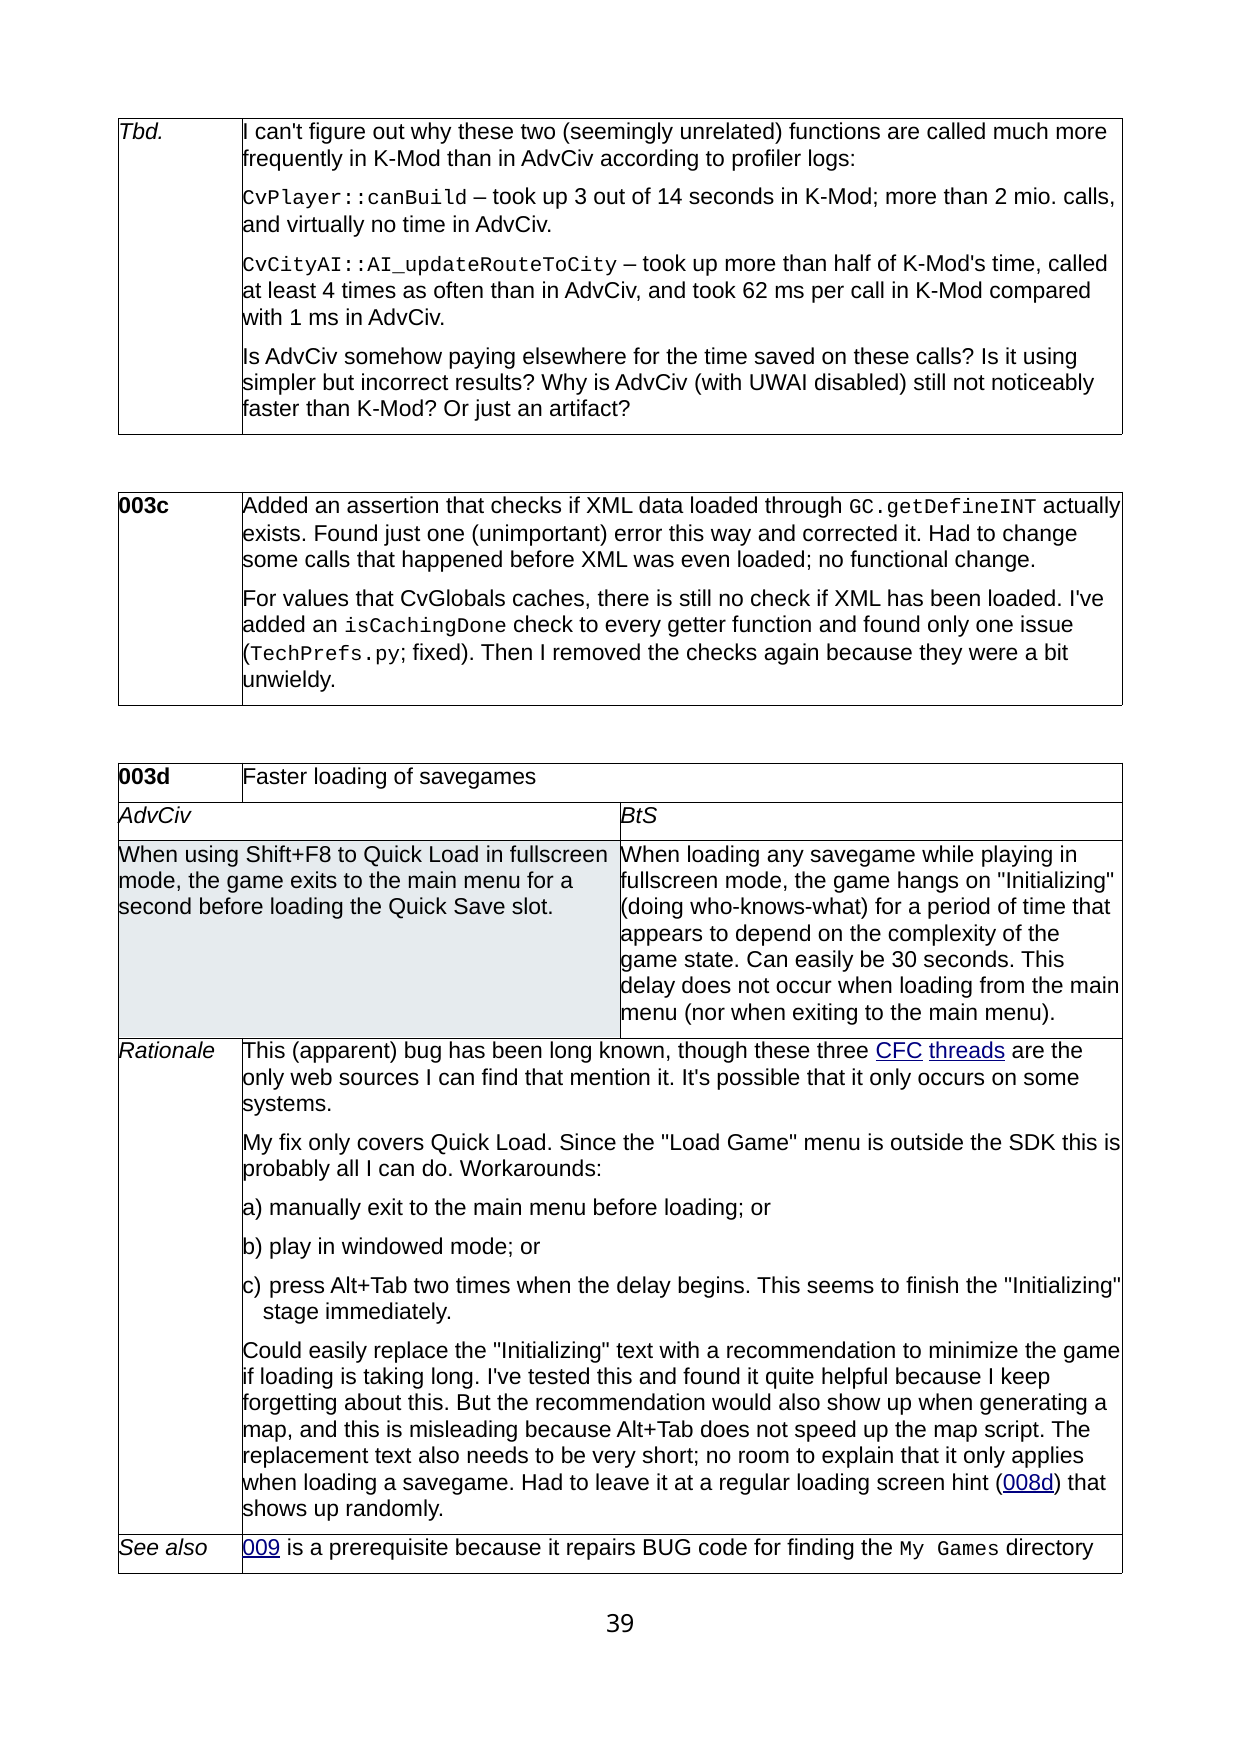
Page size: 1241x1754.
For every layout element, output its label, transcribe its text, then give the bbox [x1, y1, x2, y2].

table_cell This (apparent) bug has been long known, though these three CFC threads are the only web sources I can find that mention it. It's possible that it only occurs on some systems. My fix only covers Quick Load. Since the "Load Game" menu is outside the SDK this is probably all I can do. Workarounds: manually exit to the main menu before loading; or play in windowed mode; or press Alt+Tab two times when the delay begins. This seems to finish the "Initializing" stage immediately. Could easily replace the "Initializing" text with a recommendation to minimize the game if loading is taking long. I've tested this and found it quite helpful because I keep forgetting about this. But the recommendation would also show up when generating a map, and this is misleading because Alt+Tab does not speed up the map script. The replacement text also needs to be very short; no room to explain that it only applies when loading a savegame. Had to leave it at a regular loading screen hint (008d) that shows up randomly. [243, 1039, 1122, 1533]
table_header 003d [119, 764, 242, 802]
table_cell When using Shift+F8 to Quick Load in fullscreen mode, the game exits to the main menu for a second before loading the Quick Save slot. [119, 841, 620, 1037]
table_cell When loading any savegame while playing in fullscreen mode, the game hangs on "Initializing" (doing who-knows-what) for a period of time that appears to depend on the complexity of the game state. Can easily be 30 seconds. This delay does not occur when loading from the main menu (nor when exiting to the main menu). [621, 841, 1122, 1037]
table_header Added an assertion that checks if XML data loaded through GC.getDefineINT actually exists. Found just one (unimportant) error this way and corrected it. Had to change some calls that happened before XML was even loaded; no functional change. For values that CvGlobals caches, there is still no check if XML has been loaded. I've added an isCachingDone check to every getter function and found only one issue (TechPrefs.py; fixed). Then I removed the checks again because they were a bit unwieldy. [243, 493, 1122, 705]
table_cell AdvCiv [119, 803, 620, 840]
table_cell Tbd. [119, 119, 242, 434]
table_cell Rationale [119, 1039, 242, 1533]
table_cell BtS [621, 803, 1122, 840]
table_header Faster loading of savegames [243, 764, 1122, 802]
table_header 003c [119, 493, 242, 705]
table_cell 009 is a prerequisite because it repairs BUG code for finding the My Games directory [243, 1535, 1122, 1572]
table_cell See also [119, 1535, 242, 1572]
table_cell I can't figure out why these two (seemingly unrelated) functions are called much more frequently in K-Mod than in AdvCiv according to profiler logs: CvPlayer::canBuild – took up 3 out of 14 seconds in K-Mod; more than 2 mio. calls, and virtually no time in AdvCiv. CvCityAI::AI_updateRouteToCity – took up more than half of K-Mod's time, called at least 4 times as often than in AdvCiv, and took 62 ms per call in K-Mod compared with 1 ms in AdvCiv. Is AdvCiv somehow paying elsewhere for the time saved on these calls? Is it using simpler but incorrect results? Why is AdvCiv (with UWAI disabled) still not noticeably faster than K-Mod? Or just an artifact? [243, 119, 1122, 434]
